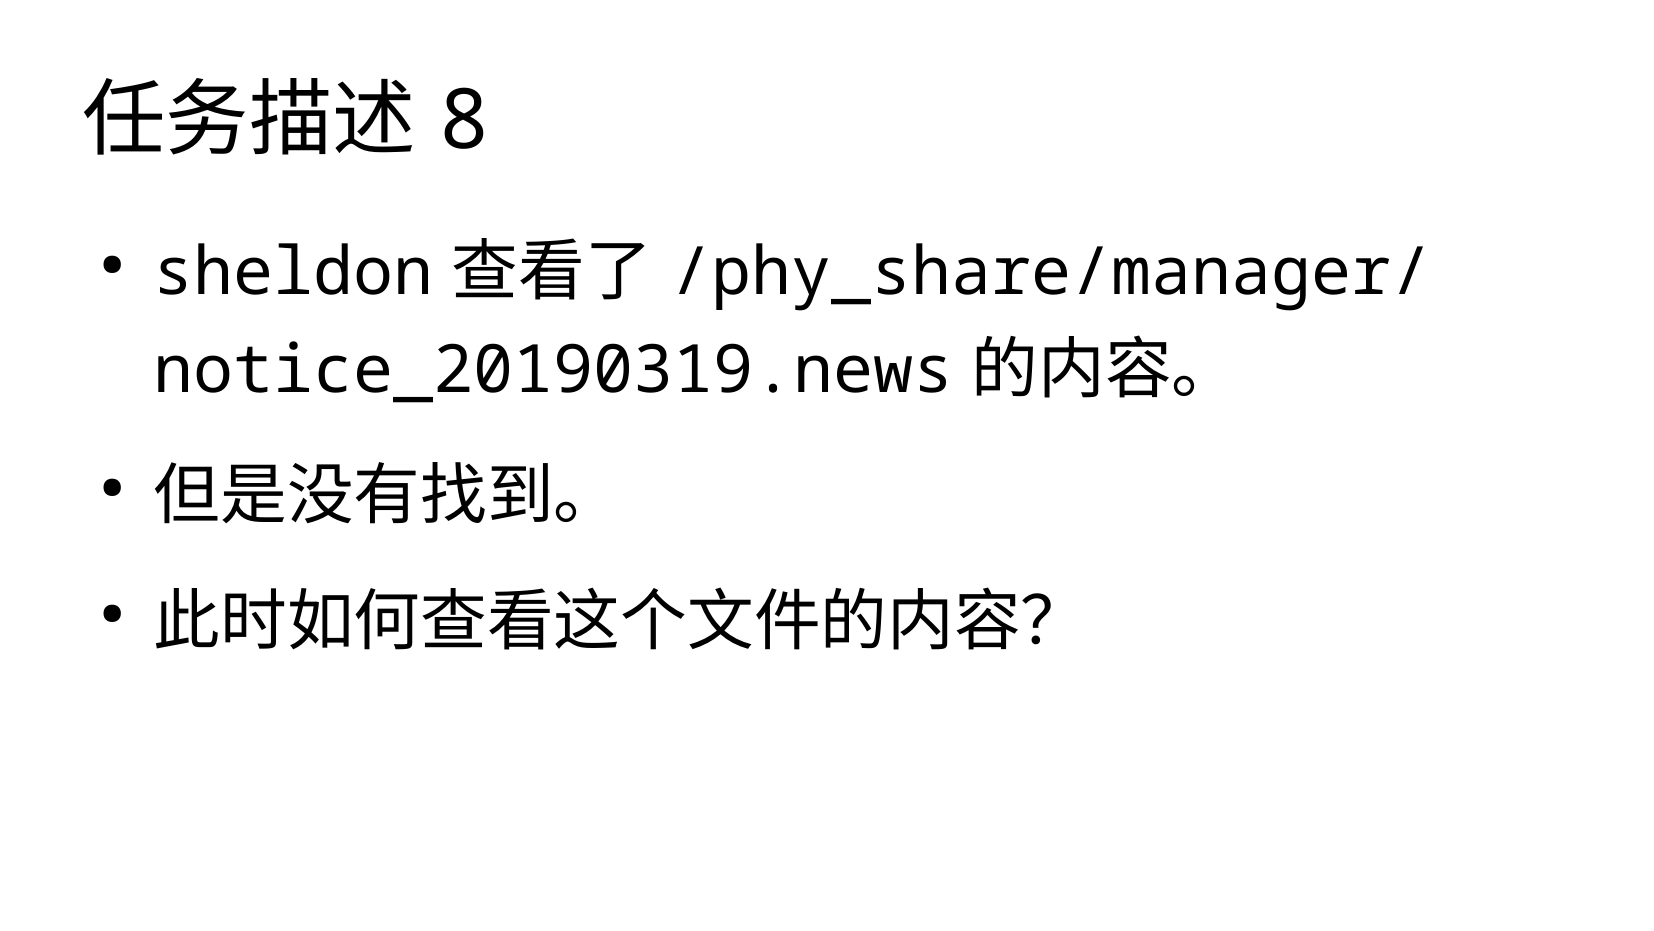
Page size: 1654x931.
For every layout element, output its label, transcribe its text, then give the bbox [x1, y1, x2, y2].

title 任务描述8 [82, 37, 1571, 189]
list sheldon查看了/phy_share/manager/notice_20190319.news的内容。 但是没有找到。 此时如何查看这个文件的内容？ [82, 217, 1571, 758]
